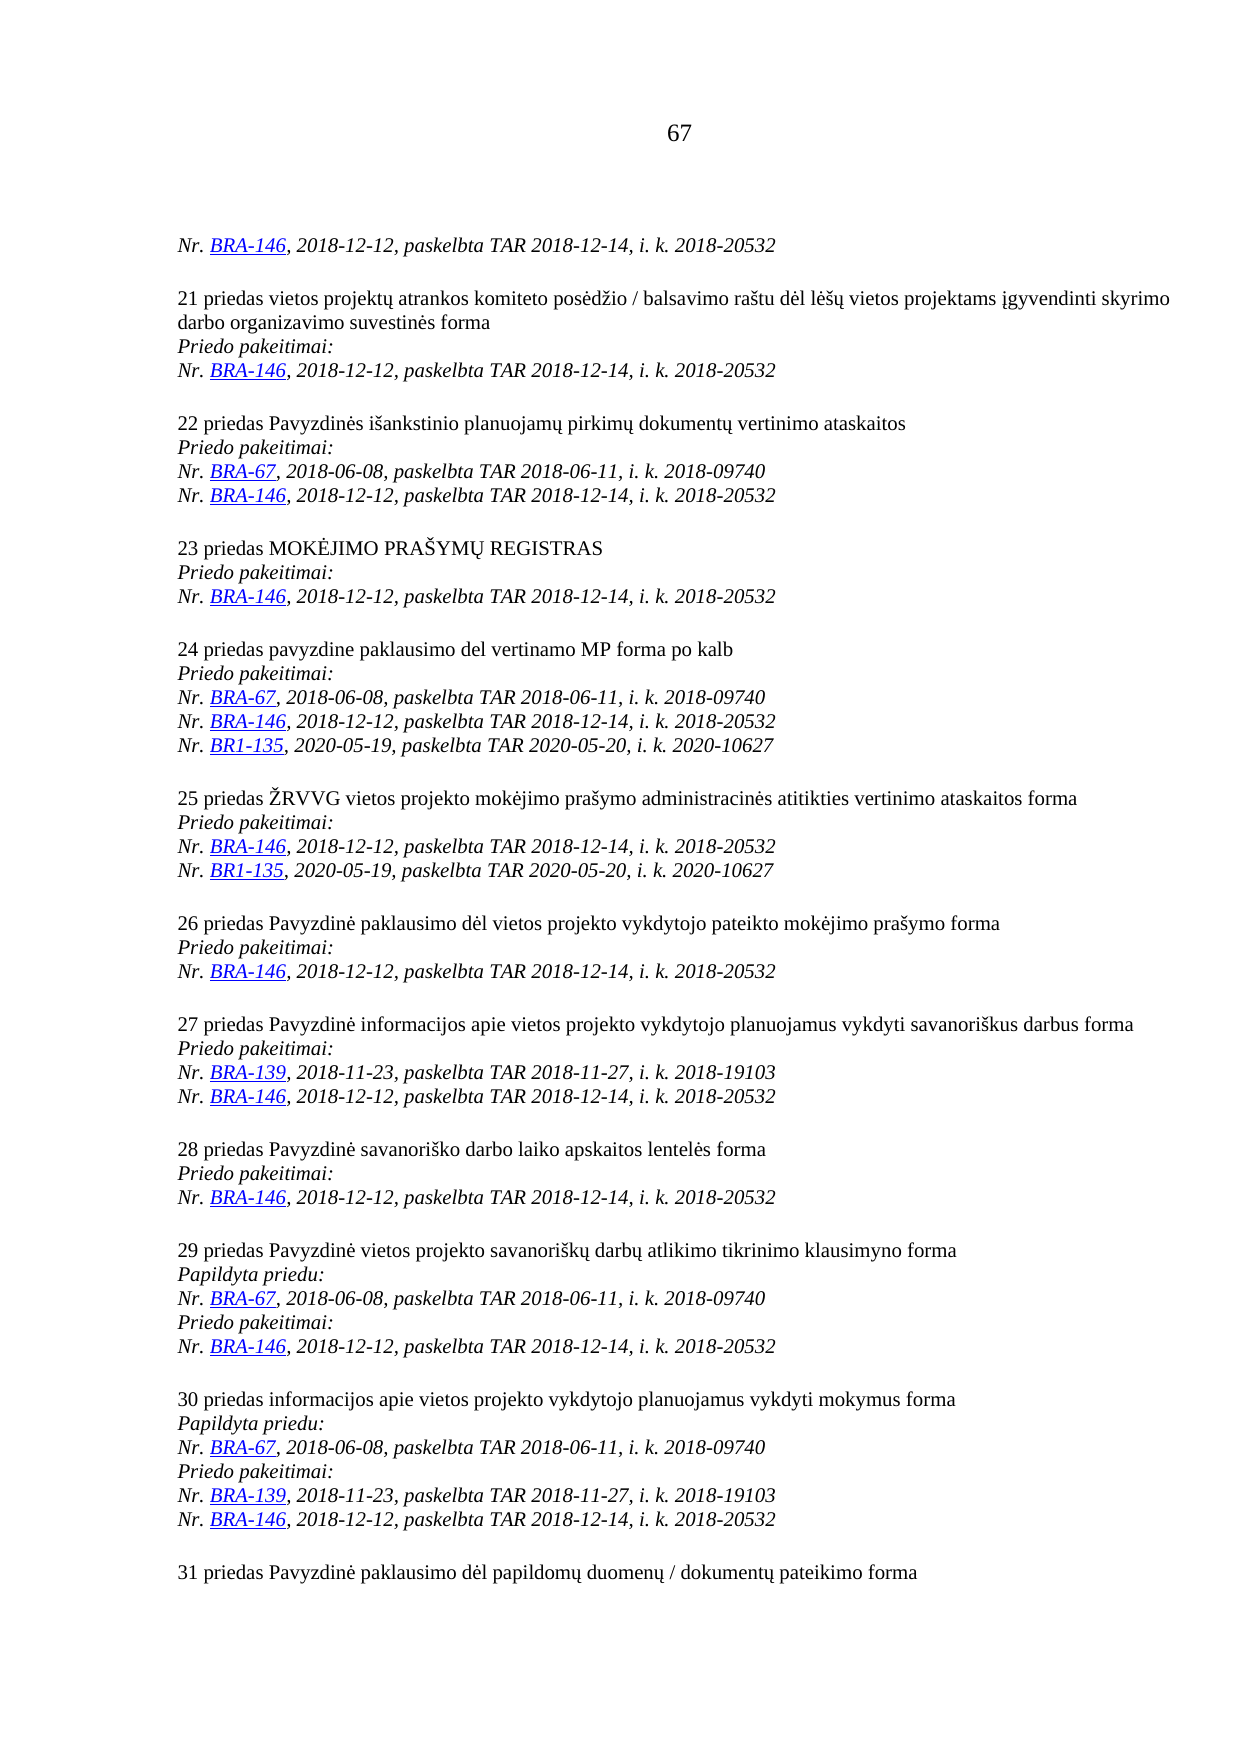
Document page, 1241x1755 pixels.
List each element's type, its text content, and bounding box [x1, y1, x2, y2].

text Nr. BRA-139, 2018-11-23, paskelbta TAR 2018-11-27, i. k. 2018-19103 [177, 1483, 1181, 1507]
text Priedo pakeitimai: [177, 1310, 1181, 1334]
text Nr. BRA-146, 2018-12-12, paskelbta TAR 2018-12-14, i. k. 2018-20532 [177, 834, 1181, 858]
text Priedo pakeitimai: [177, 1036, 1181, 1060]
text 21 priedas vietos projektų atrankos komiteto posėdžio / balsavimo raštu dėl lėšų vietos projektams įgyvendinti skyrimo darbo organizavimo suvestinės forma [177, 286, 1181, 334]
text Papildyta priedu: [177, 1262, 1181, 1286]
text Nr. BRA-146, 2018-12-12, paskelbta TAR 2018-12-14, i. k. 2018-20532 [177, 1084, 1181, 1108]
text Priedo pakeitimai: [177, 810, 1181, 834]
text Nr. BR1-135, 2020-05-19, paskelbta TAR 2020-05-20, i. k. 2020-10627 [177, 858, 1181, 882]
text Priedo pakeitimai: [177, 435, 1181, 459]
text Nr. BRA-146, 2018-12-12, paskelbta TAR 2018-12-14, i. k. 2018-20532 [177, 584, 1181, 608]
text Nr. BRA-67, 2018-06-08, paskelbta TAR 2018-06-11, i. k. 2018-09740 [177, 1435, 1181, 1459]
text Priedo pakeitimai: [177, 1161, 1181, 1185]
text Nr. BRA-146, 2018-12-12, paskelbta TAR 2018-12-14, i. k. 2018-20532 [177, 1185, 1181, 1209]
text 25 priedas ŽRVVG vietos projekto mokėjimo prašymo administracinės atitikties vertinimo ataskaitos forma [177, 786, 1181, 810]
text Nr. BRA-146, 2018-12-12, paskelbta TAR 2018-12-14, i. k. 2018-20532 [177, 1507, 1181, 1531]
text Priedo pakeitimai: [177, 661, 1181, 685]
text Priedo pakeitimai: [177, 560, 1181, 584]
text 22 priedas Pavyzdinės išankstinio planuojamų pirkimų dokumentų vertinimo ataskaitos [177, 411, 1181, 435]
text 31 priedas Pavyzdinė paklausimo dėl papildomų duomenų / dokumentų pateikimo forma [177, 1560, 1181, 1584]
text Nr. BRA-146, 2018-12-12, paskelbta TAR 2018-12-14, i. k. 2018-20532 [177, 483, 1181, 507]
text 27 priedas Pavyzdinė informacijos apie vietos projekto vykdytojo planuojamus vykdyti savanoriškus darbus forma [177, 1012, 1181, 1036]
text Nr. BRA-146, 2018-12-12, paskelbta TAR 2018-12-14, i. k. 2018-20532 [177, 1334, 1181, 1358]
text 26 priedas Pavyzdinė paklausimo dėl vietos projekto vykdytojo pateikto mokėjimo prašymo forma [177, 911, 1181, 935]
text 24 priedas pavyzdine paklausimo del vertinamo MP forma po kalb [177, 637, 1181, 661]
text Nr. BRA-67, 2018-06-08, paskelbta TAR 2018-06-11, i. k. 2018-09740 [177, 1286, 1181, 1310]
text Nr. BRA-146, 2018-12-12, paskelbta TAR 2018-12-14, i. k. 2018-20532 [177, 709, 1181, 733]
text Nr. BRA-146, 2018-12-12, paskelbta TAR 2018-12-14, i. k. 2018-20532 [177, 959, 1181, 983]
text 23 priedas MOKĖJIMO PRAŠYMŲ REGISTRAS [177, 536, 1181, 560]
text Nr. BRA-146, 2018-12-12, paskelbta TAR 2018-12-14, i. k. 2018-20532 [177, 358, 1181, 382]
text 29 priedas Pavyzdinė vietos projekto savanoriškų darbų atlikimo tikrinimo klausimyno forma [177, 1238, 1181, 1262]
text Nr. BRA-67, 2018-06-08, paskelbta TAR 2018-06-11, i. k. 2018-09740 [177, 685, 1181, 709]
text Priedo pakeitimai: [177, 935, 1181, 959]
text Nr. BRA-146, 2018-12-12, paskelbta TAR 2018-12-14, i. k. 2018-20532 [177, 233, 1181, 257]
text Nr. BRA-139, 2018-11-23, paskelbta TAR 2018-11-27, i. k. 2018-19103 [177, 1060, 1181, 1084]
text 28 priedas Pavyzdinė savanoriško darbo laiko apskaitos lentelės forma [177, 1137, 1181, 1161]
text Papildyta priedu: [177, 1411, 1181, 1435]
text Priedo pakeitimai: [177, 1459, 1181, 1483]
text Priedo pakeitimai: [177, 334, 1181, 358]
text Nr. BR1-135, 2020-05-19, paskelbta TAR 2020-05-20, i. k. 2020-10627 [177, 733, 1181, 757]
text Nr. BRA-67, 2018-06-08, paskelbta TAR 2018-06-11, i. k. 2018-09740 [177, 459, 1181, 483]
text 30 priedas informacijos apie vietos projekto vykdytojo planuojamus vykdyti mokymus forma [177, 1387, 1181, 1411]
